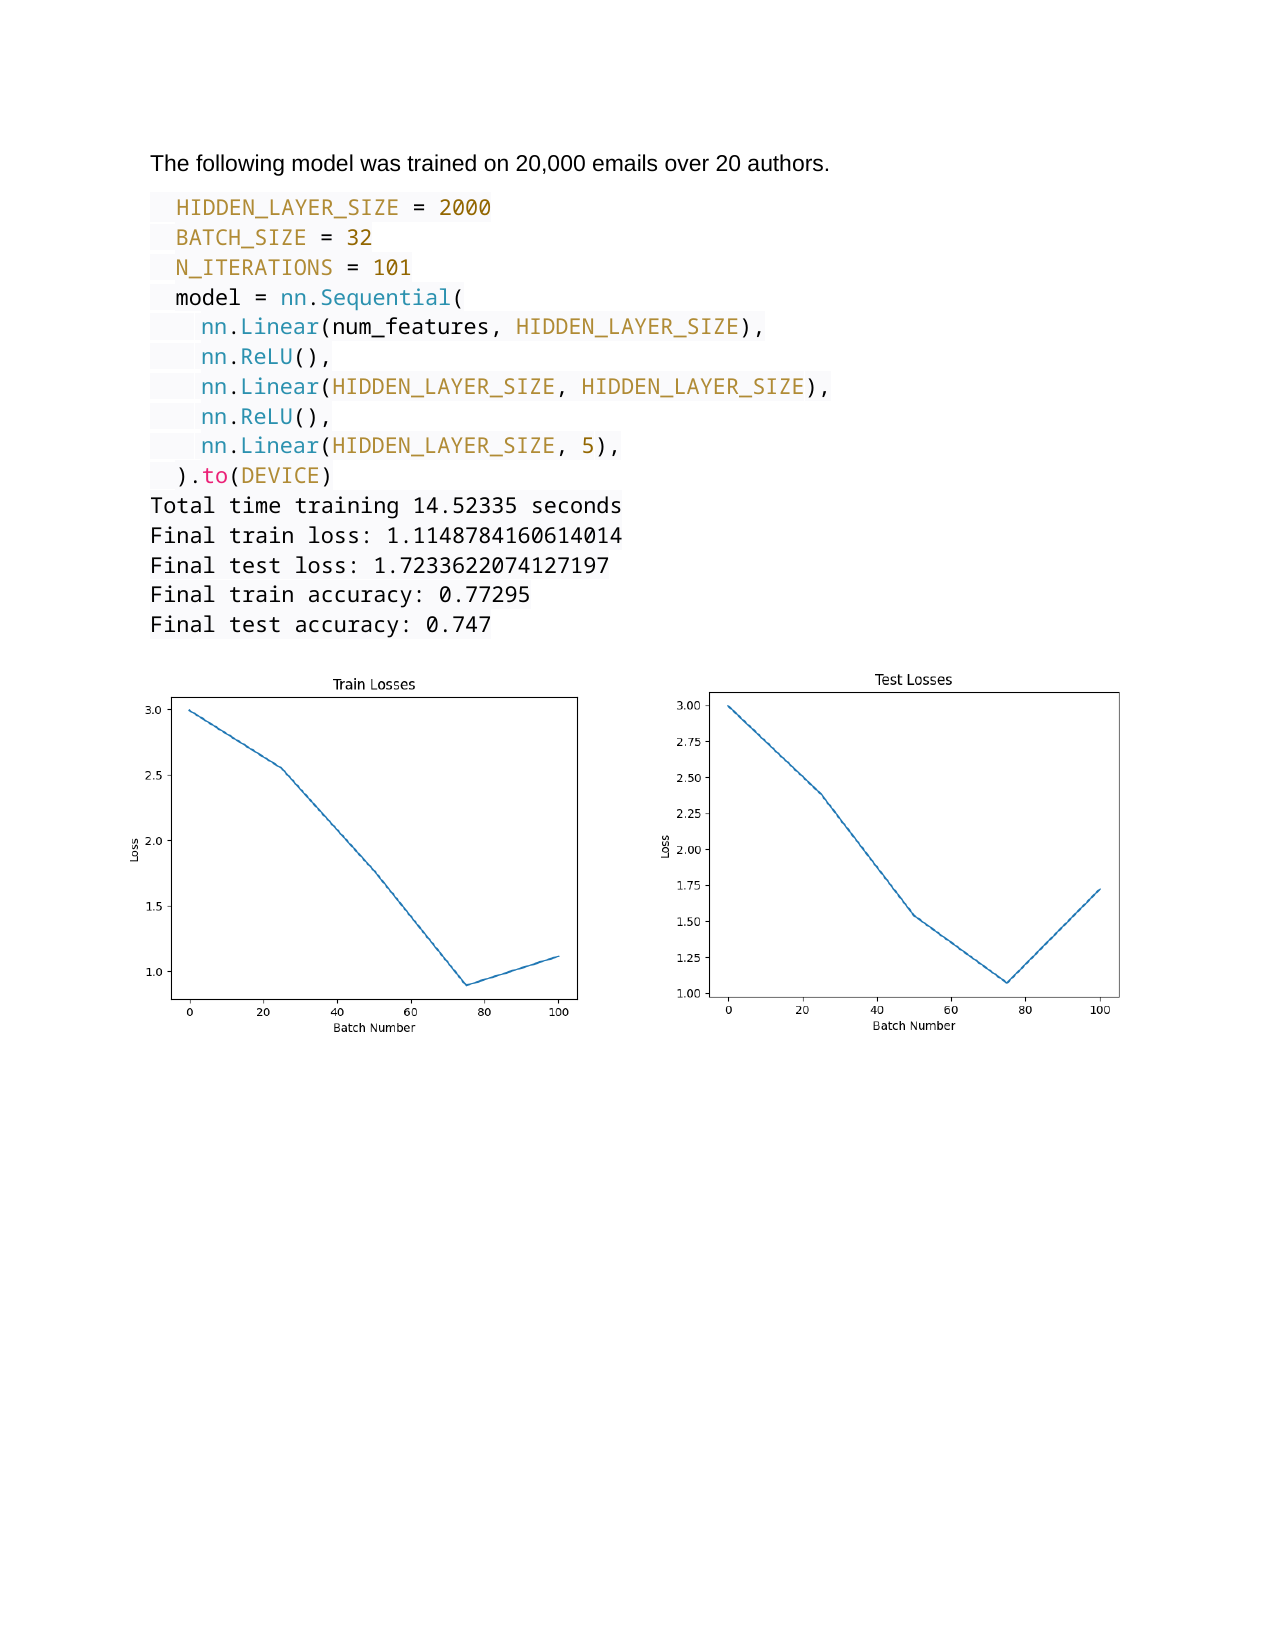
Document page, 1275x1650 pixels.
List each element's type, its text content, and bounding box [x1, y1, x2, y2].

text nn.Linear(num_features, HIDDEN_LAYER_SIZE), [150, 311, 1125, 341]
text nn.Linear(HIDDEN_LAYER_SIZE, HIDDEN_LAYER_SIZE), [150, 371, 1125, 401]
picture [643, 644, 1171, 1040]
text Final test accuracy: 0.747 [150, 609, 1125, 639]
text BATCH_SIZE = 32 [150, 222, 1125, 252]
text Final train accuracy: 0.77295 [150, 579, 1125, 609]
text Final train loss: 1.1148784160614014 [150, 520, 1125, 550]
text ).to(DEVICE) [150, 460, 1125, 490]
text nn.ReLU(), [150, 401, 1125, 431]
text The following model was trained on 20,000 emails over 20 authors. [150, 150, 1125, 176]
text Final test loss: 1.7233622074127197 [150, 550, 1125, 579]
text nn.ReLU(), [150, 341, 1125, 371]
text Total time training 14.52335 seconds [150, 490, 1125, 520]
text nn.Linear(HIDDEN_LAYER_SIZE, 5), [150, 431, 1125, 460]
text model = nn.Sequential( [150, 282, 1125, 311]
picture [106, 650, 629, 1042]
text HIDDEN_LAYER_SIZE = 2000 [150, 192, 1125, 222]
text N_ITERATIONS = 101 [150, 252, 1125, 282]
